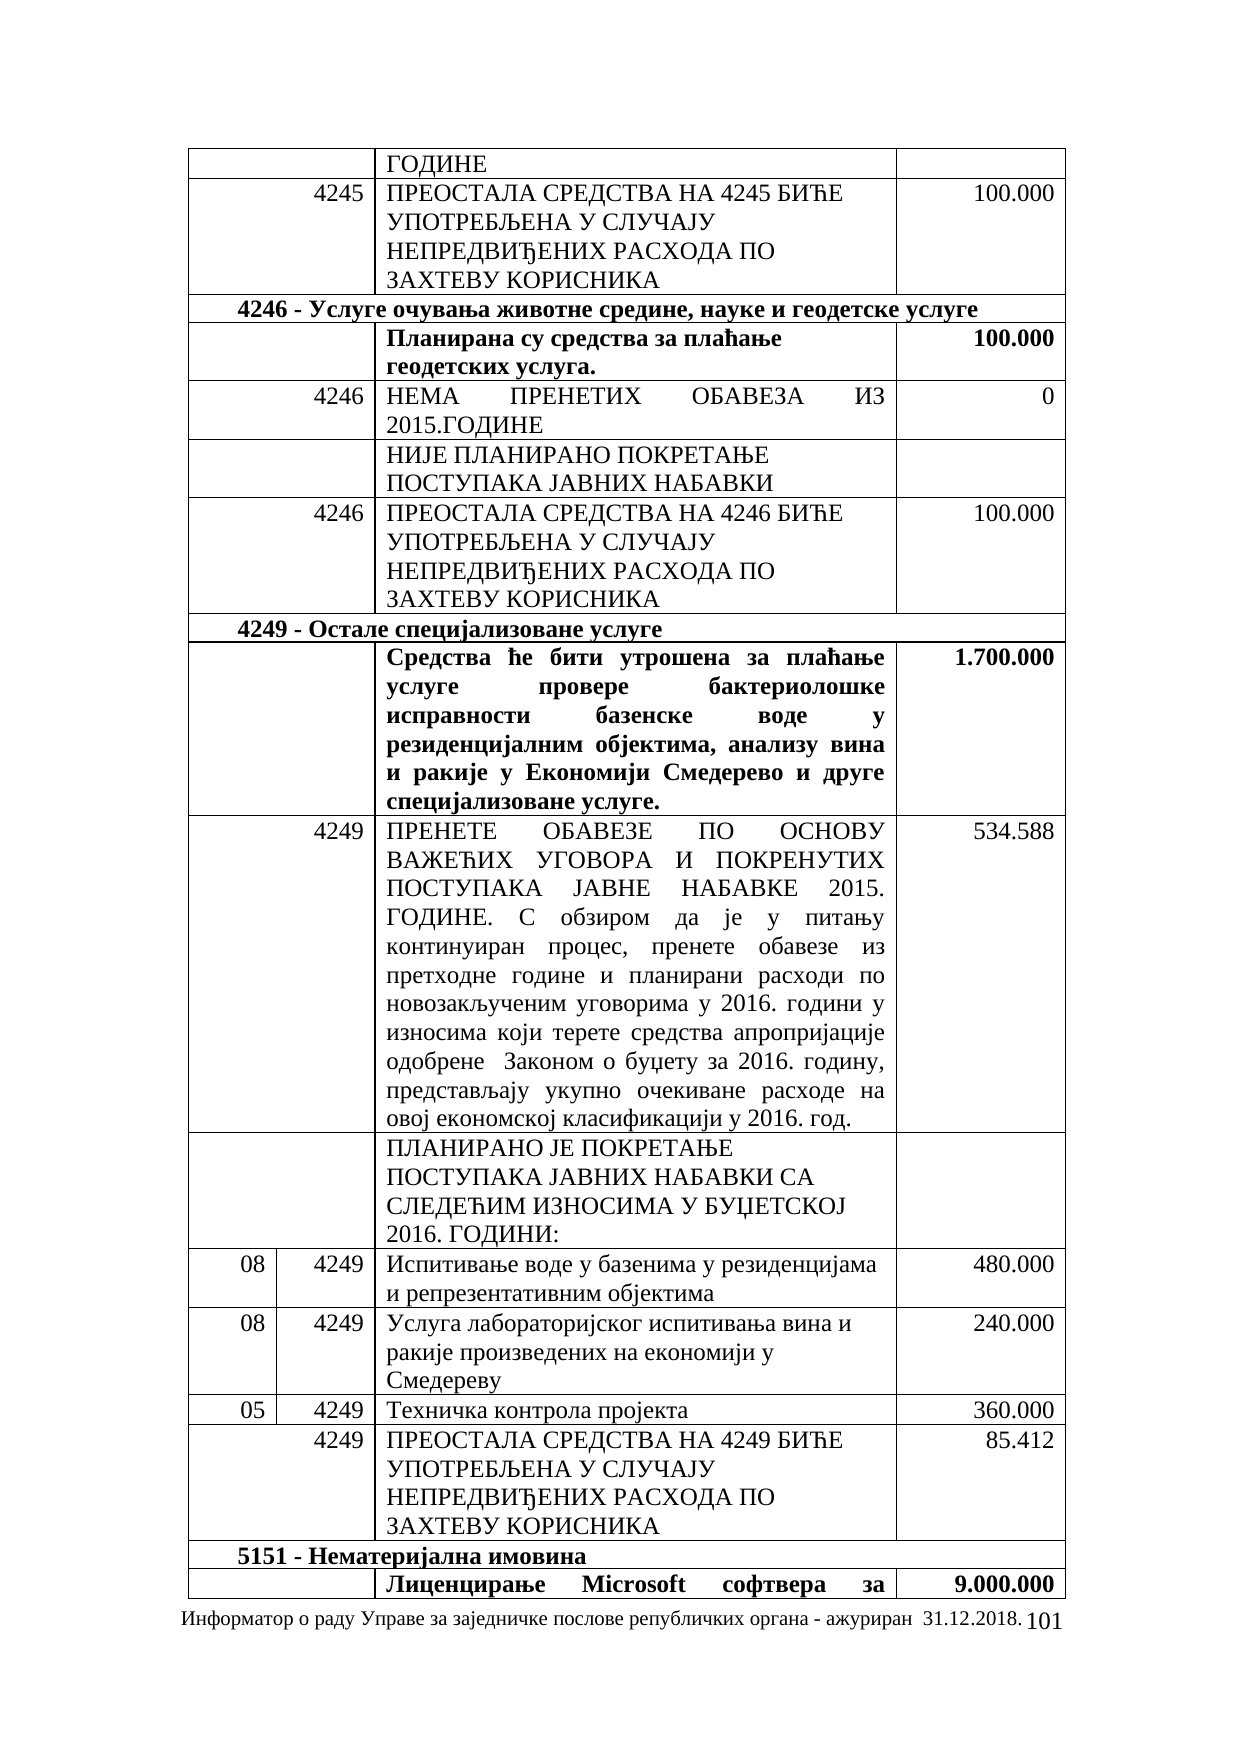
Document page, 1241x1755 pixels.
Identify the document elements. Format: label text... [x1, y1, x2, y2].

table_cell [189, 1133, 374, 1248]
table_cell 100.000 [897, 498, 1065, 613]
table_cell [897, 440, 1065, 497]
table_cell 4249 [277, 1395, 374, 1424]
table_cell Техничка контрола пројекта [376, 1395, 896, 1424]
table_cell 1.700.000 [897, 643, 1065, 815]
table_cell 4249 [189, 1425, 374, 1540]
table_cell ПРЕОСТАЛА СРЕДСТВА НА 4246 БИЋЕ УПОТРЕБЉЕНА У СЛУЧАЈУ НЕПРЕДВИЂЕНИХ РАСХОДА ПО ЗАХТЕВУ КОРИСНИКА [376, 498, 896, 613]
table_cell 05 [189, 1395, 276, 1424]
table_cell 85.412 [897, 1425, 1065, 1540]
table_cell [897, 1133, 1065, 1248]
table_cell 4246 - Услуге очувања животне средине, науке и геодетске услуге [189, 295, 1065, 322]
table_cell ПРЕОСТАЛА СРЕДСТВА НА 4249 БИЋЕ УПОТРЕБЉЕНА У СЛУЧАЈУ НЕПРЕДВИЂЕНИХ РАСХОДА ПО ЗАХТЕВУ КОРИСНИКА [376, 1425, 896, 1540]
table_cell 4249 [277, 1308, 374, 1394]
table_cell 0 [897, 381, 1065, 439]
table_cell 4245 [189, 179, 374, 293]
table_cell 4249 - Остале специјализоване услуге [189, 614, 1065, 641]
table_cell ПЛАНИРАНО ЈЕ ПОКРЕТАЊЕ ПОСТУПАКА ЈАВНИХ НАБАВКИ СА СЛЕДЕЋИМ ИЗНОСИМА У БУЏЕТСКОЈ 2016. ГОДИНИ: [376, 1133, 896, 1248]
table_cell 480.000 [897, 1249, 1065, 1307]
table_cell НЕМА ПРЕНЕТИХ ОБАВЕЗА ИЗ 2015.ГОДИНЕ [376, 381, 896, 439]
table_cell Услуга лабораторијског испитивања вина и ракије произведених на економији у Смедереву [376, 1308, 896, 1394]
table_cell [189, 440, 374, 497]
table_cell 534.588 [897, 816, 1065, 1132]
table_cell 100.000 [897, 179, 1065, 293]
table_cell [189, 643, 374, 815]
table_cell НИЈЕ ПЛАНИРАНО ПОКРЕТАЊЕ ПОСТУПАКА ЈАВНИХ НАБАВКИ [376, 440, 896, 497]
table_cell 4249 [189, 816, 374, 1132]
table_cell [189, 1569, 374, 1598]
table_cell Средства ће бити утрошена за плаћање услуге провере бактериолошке исправности базенске воде у резиденцијалним објектима, анализу вина и ракије у Економији Смедерево и друге специјализоване услуге. [376, 643, 896, 815]
table_cell ПРЕОСТАЛА СРЕДСТВА НА 4245 БИЋЕ УПОТРЕБЉЕНА У СЛУЧАЈУ НЕПРЕДВИЂЕНИХ РАСХОДА ПО ЗАХТЕВУ КОРИСНИКА [376, 179, 896, 293]
table_cell Испитивање воде у базенима у резиденцијама и репрезентативним објектима [376, 1249, 896, 1307]
table_cell 08 [189, 1249, 276, 1307]
table_cell [897, 149, 1065, 177]
table_cell Лиценцирање Microsoft софтвера за [376, 1569, 896, 1598]
table_cell 4246 [189, 381, 374, 439]
table_cell 5151 - Нематеријална имовина [189, 1541, 1065, 1568]
table_cell 4246 [189, 498, 374, 613]
table_cell 4249 [277, 1249, 374, 1307]
table_cell 360.000 [897, 1395, 1065, 1424]
table_cell 100.000 [897, 323, 1065, 380]
table_cell 240.000 [897, 1308, 1065, 1394]
table_cell Планирана су средства за плаћање геодетских услуга. [376, 323, 896, 380]
table_cell 08 [189, 1308, 276, 1394]
table_cell [189, 323, 374, 380]
table_cell ГОДИНЕ [376, 149, 896, 177]
table_cell ПРЕНЕТЕ ОБАВЕЗЕ ПО ОСНОВУ ВАЖЕЋИХ УГОВОРА И ПОКРЕНУТИХ ПОСТУПАКА ЈАВНЕ НАБАВКЕ 2015. ГОДИНЕ. С обзиром да је у питању континуиран процес, пренете обавезе из претходне године и планирани расходи по новозакљученим уговорима у 2016. години у износима који терете средства апропријације одобрене Законом о буџету за 2016. годину, представљају укупно очекиване расходе на овој економској класификацији у 2016. год. [376, 816, 896, 1132]
table_cell 9.000.000 [897, 1569, 1065, 1598]
table_cell [189, 149, 374, 177]
